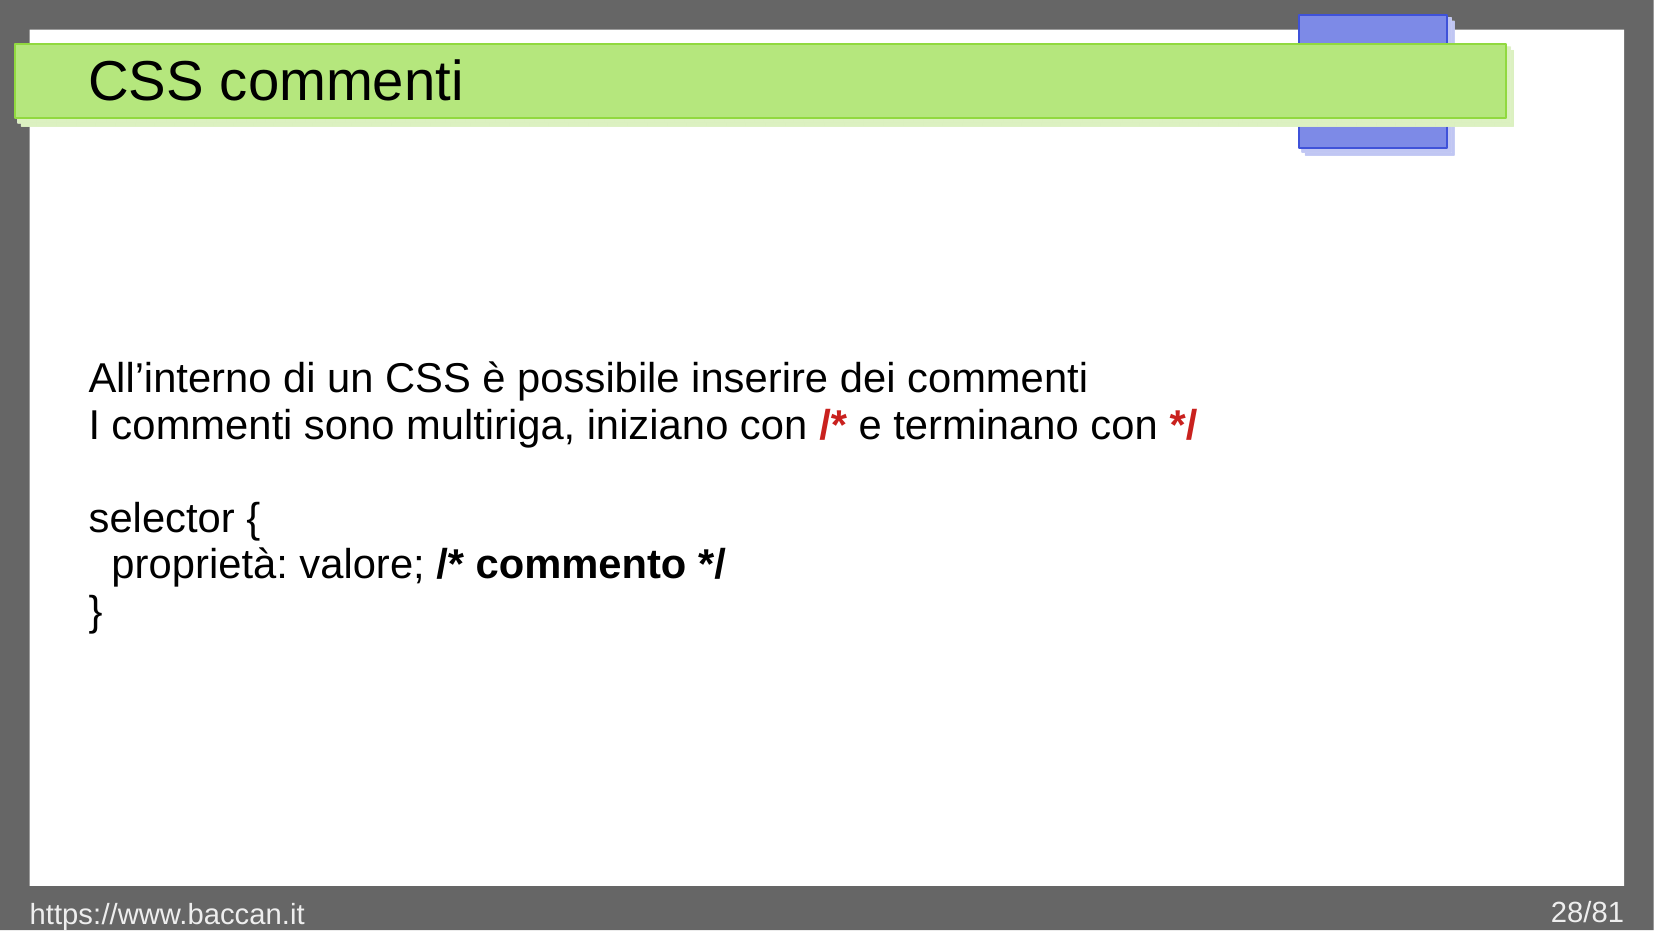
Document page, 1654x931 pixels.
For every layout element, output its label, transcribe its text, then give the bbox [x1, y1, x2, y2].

text_box All’interno di un CSS è possibile inserire dei commenti I commenti sono multiriga, iniziano con /* e terminano con */ selector { proprietà: valore; /* commento */ } [88, 169, 1565, 820]
title CSS commenti [88, 44, 1506, 119]
